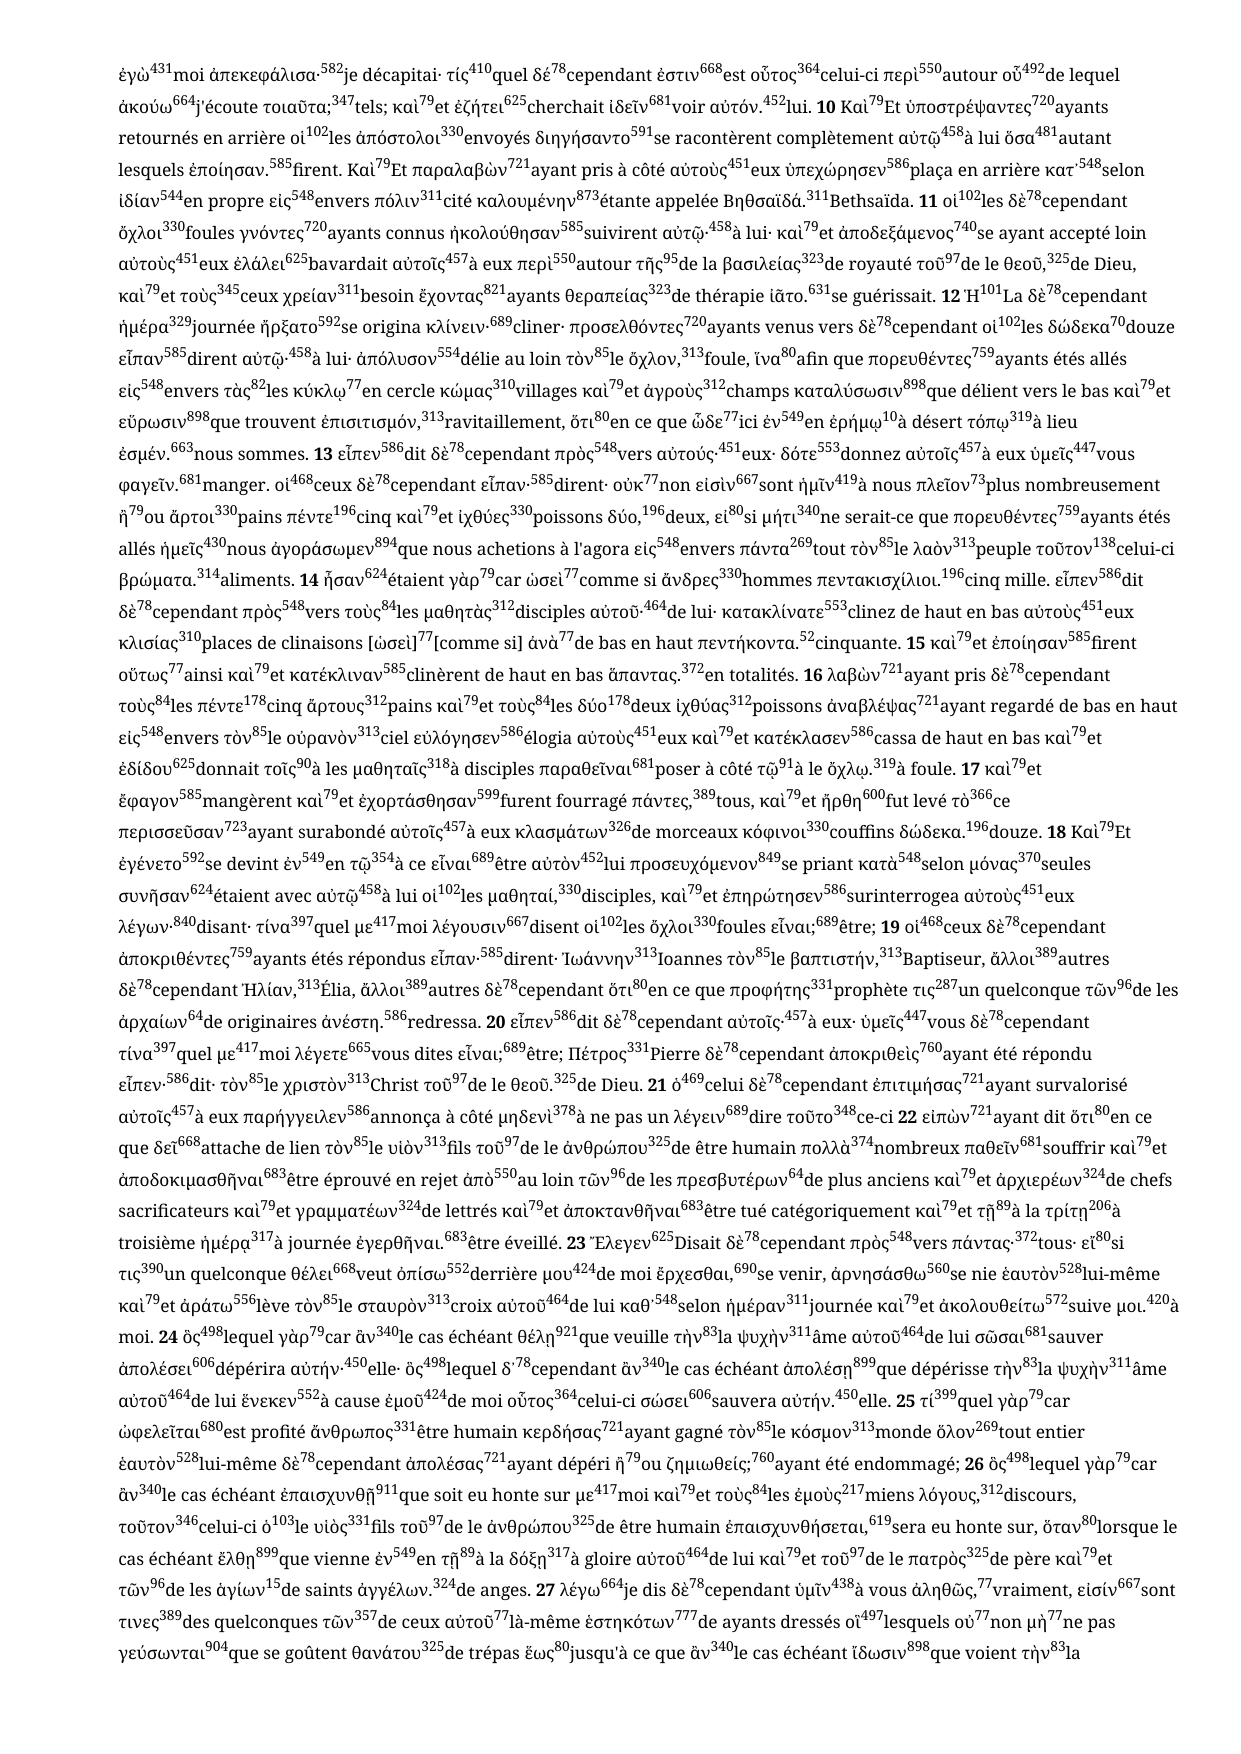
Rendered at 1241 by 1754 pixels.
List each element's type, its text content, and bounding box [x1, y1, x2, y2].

text 1 Συγκαλεσάμενος740Se ayant appelé ensemble δὲ78cependant τοὺς84les δώδεκα52douze ἔδωκεν586donna αὐτοῖς457à eux δύναμιν311puissance καὶ79et ἐξουσίαν311autorité ἐπὶ548sur πάντα270tous τὰ86les δαιμόνια314démons καὶ79et νόσους310maladies θεραπεύειν689soigner 2 καὶ79et ἀπέστειλεν586envoya αὐτοὺς451eux κηρύσσειν689annoncer τὴν83la βασιλείαν311royauté τοῦ97de le θεοῦ325de Dieu καὶ79et ἰᾶσθαι690se guérir [τοὺς84[les ἀσθενεῖς],52infirmes], 3 καὶ79et εἶπεν586dit πρὸς548vers αὐτούς·451eux· μηδὲν375ne pas un αἴρετε569levez εἰς548envers τὴν83la ὁδόν,311chemin, μήτε79et ni ῥάβδον311bâton μήτε79et ni πήραν311besace μήτε79et ni ἄρτον313pain μήτε79et ni ἀργύριον315objet d'argent μήτε79et ni [ἀνὰ]548[de bas en haut] δύο178deux χιτῶνας312chitons ἔχειν.689avoir. 4 καὶ79et εἰς548envers ἣν478laquelle ἂν340le cas échéant οἰκίαν311maison d'habitation εἰσέλθητε,896que vous veniez à l'intérieur, ἐκεῖ77là μένετε569restez καὶ79et ἐκεῖθεν77de là ἐξέρχεσθε.573que vous vous sortez. 5 καὶ79et ὅσοι497autant lesquels ἂν340le cas échéant μὴ77ne pas δέχωνται926que se acceptent ὑμᾶς,436vous, ἐξερχόμενοι866se sortants ἀπὸ550au loin τῆς95de la πόλεως323de cité ἐκείνης148de celle-là τὸν85le κονιορτὸν313poussière ἀπὸ550au loin τῶν96de les ποδῶν324de pieds ὑμῶν441de vous ἀποτινάσσετε569secouez loin εἰς548envers μαρτύριον315témoignage ἐπ᾽548sur αὐτούς.451eux. 6 ἐξερχόμενοι866se sortants δὲ78cependant διήρχοντο630se passaient à travers κατὰ548selon τὰς82les κώμας310villages εὐαγγελιζόμενοι866se évangélisants καὶ79et θεραπεύοντες839soignants πανταχοῦ.77partout. 7 Ἤκουσεν586Écouta δὲ78cependant Ἡρῴδης331Hérode ὁ103le τετραάρχης331tétrarque τὰ347ces γινόμενα850se devenants πάντα270tous καὶ79et διηπόρει625hésitait complètement διὰ548par le fait de τὸ348ce λέγεσθαι692être dit ὑπό550sous τινων383de des quelconques ὅτι80en ce que Ἰωάννης331Ioannes ἠγέρθη600fut éveillé ἐκ550hors νεκρῶν,64de morts, 8 ὑπό550sous τινων383de des quelconques δὲ78cependant ὅτι80en ce que Ἠλίας331Élia ἐφάνη,600fut apparu en lumière, ἄλλων383de autres δὲ78cependant ὅτι80en ce que προφήτης331prophète τις287un quelconque τῶν96de les ἀρχαίων64de originaires ἀνέστη.586redressa. 9 εἶπεν586dit δὲ78cependant ὁ103le Ἡρῴδης·331Hérode· Ἰωάννην313Ioannes ἐγὼ431moi ἀπεκεφάλισα·582je décapitai· τίς410quel δέ78cependant ἐστιν668est οὗτος364celui-ci περὶ550autour οὗ492de lequel ἀκούω664j'écoute τοιαῦτα;347tels; καὶ79et ἐζήτει625cherchait ἰδεῖν681voir αὐτόν.452lui. 10 Καὶ79Et ὑποστρέψαντες720ayants retournés en arrière οἱ102les ἀπόστολοι330envoyés διηγήσαντο591se racontèrent complètement αὐτῷ458à lui ὅσα481autant lesquels ἐποίησαν.585firent. Καὶ79Et παραλαβὼν721ayant pris à côté αὐτοὺς451eux ὑπεχώρησεν586plaça en arrière κατ᾽548selon ἰδίαν544en propre εἰς548envers πόλιν311cité καλουμένην873étante appelée Βηθσαϊδά.311Bethsaïda. 11 οἱ102les δὲ78cependant ὄχλοι330foules γνόντες720ayants connus ἠκολούθησαν585suivirent αὐτῷ·458à lui· καὶ79et ἀποδεξάμενος740se ayant accepté loin αὐτοὺς451eux ἐλάλει625bavardait αὐτοῖς457à eux περὶ550autour τῆς95de la βασιλείας323de royauté τοῦ97de le θεοῦ,325de Dieu, καὶ79et τοὺς345ceux χρείαν311besoin ἔχοντας821ayants θεραπείας323de thérapie ἰᾶτο.631se guérissait. 12 Ἡ101La δὲ78cependant ἡμέρα329journée ἤρξατο592se origina κλίνειν·689cliner· προσελθόντες720ayants venus vers δὲ78cependant οἱ102les δώδεκα70douze εἶπαν585dirent αὐτῷ·458à lui· ἀπόλυσον554délie au loin τὸν85le ὄχλον,313foule, ἵνα80afin que πορευθέντες759ayants étés allés εἰς548envers τὰς82les κύκλῳ77en cercle κώμας310villages καὶ79et ἀγροὺς312champs καταλύσωσιν898que délient vers le bas καὶ79et εὕρωσιν898que trouvent ἐπισιτισμόν,313ravitaillement, ὅτι80en ce que ὧδε77ici ἐν549en ἐρήμῳ10à désert τόπῳ319à lieu ἐσμέν.663nous sommes. 13 εἶπεν586dit δὲ78cependant πρὸς548vers αὐτούς·451eux· δότε553donnez αὐτοῖς457à eux ὑμεῖς447vous φαγεῖν.681manger. οἱ468ceux δὲ78cependant εἶπαν·585dirent· οὐκ77non εἰσὶν667sont ἡμῖν419à nous πλεῖον73plus nombreusement ἢ79ou ἄρτοι330pains πέντε196cinq καὶ79et ἰχθύες330poissons δύο,196deux, εἰ80si μήτι340ne serait-ce que πορευθέντες759ayants étés allés ἡμεῖς430nous ἀγοράσωμεν894que nous achetions à l'agora εἰς548envers πάντα269tout τὸν85le λαὸν313peuple τοῦτον138celui-ci βρώματα.314aliments. 14 ἦσαν624étaient γὰρ79car ὡσεὶ77comme si ἄνδρες330hommes πεντακισχίλιοι.196cinq mille. εἶπεν586dit δὲ78cependant πρὸς548vers τοὺς84les μαθητὰς312disciples αὐτοῦ·464de lui· κατακλίνατε553clinez de haut en bas αὐτοὺς451eux κλισίας310places de clinaisons [ὡσεὶ]77[comme si] ἀνὰ77de bas en haut πεντήκοντα.52cinquante. 15 καὶ79et ἐποίησαν585firent οὕτως77ainsi καὶ79et κατέκλιναν585clinèrent de haut en bas ἅπαντας.372en totalités. 16 λαβὼν721ayant pris δὲ78cependant τοὺς84les πέντε178cinq ἄρτους312pains καὶ79et τοὺς84les δύο178deux ἰχθύας312poissons ἀναβλέψας721ayant regardé de bas en haut εἰς548envers τὸν85le οὐρανὸν313ciel εὐλόγησεν586élogia αὐτοὺς451eux καὶ79et κατέκλασεν586cassa de haut en bas καὶ79et ἐδίδου625donnait τοῖς90à les μαθηταῖς318à disciples παραθεῖναι681poser à côté τῷ91à le ὄχλῳ.319à foule. 17 καὶ79et ἔφαγον585mangèrent καὶ79et ἐχορτάσθησαν599furent fourragé πάντες,389tous, καὶ79et ἤρθη600fut levé τὸ366ce περισσεῦσαν723ayant surabondé αὐτοῖς457à eux κλασμάτων326de morceaux κόφινοι330couffins δώδεκα.196douze. 18 Καὶ79Et ἐγένετο592se devint ἐν549en τῷ354à ce εἶναι689être αὐτὸν452lui προσευχόμενον849se priant κατὰ548selon μόνας370seules συνῆσαν624étaient avec αὐτῷ458à lui οἱ102les μαθηταί,330disciples, καὶ79et ἐπηρώτησεν586surinterrogea αὐτοὺς451eux λέγων·840disant· τίνα397quel με417moi λέγουσιν667disent οἱ102les ὄχλοι330foules εἶναι;689être; 19 οἱ468ceux δὲ78cependant ἀποκριθέντες759ayants étés répondus εἶπαν·585dirent· Ἰωάννην313Ioannes τὸν85le βαπτιστήν,313Baptiseur, ἄλλοι389autres δὲ78cependant Ἠλίαν,313Élia, ἄλλοι389autres δὲ78cependant ὅτι80en ce que προφήτης331prophète τις287un quelconque τῶν96de les ἀρχαίων64de originaires ἀνέστη.586redressa. 20 εἶπεν586dit δὲ78cependant αὐτοῖς·457à eux· ὑμεῖς447vous δὲ78cependant τίνα397quel με417moi λέγετε665vous dites εἶναι;689être; Πέτρος331Pierre δὲ78cependant ἀποκριθεὶς760ayant été répondu εἶπεν·586dit· τὸν85le χριστὸν313Christ τοῦ97de le θεοῦ.325de Dieu. 21 ὁ469celui δὲ78cependant ἐπιτιμήσας721ayant survalorisé αὐτοῖς457à eux παρήγγειλεν586annonça à côté μηδενὶ378à ne pas un λέγειν689dire τοῦτο348ce-ci 22 εἰπὼν721ayant dit ὅτι80en ce que δεῖ668attache de lien τὸν85le υἱὸν313fils τοῦ97de le ἀνθρώπου325de être humain πολλὰ374nombreux παθεῖν681souffrir καὶ79et ἀποδοκιμασθῆναι683être éprouvé en rejet ἀπὸ550au loin τῶν96de les πρεσβυτέρων64de plus anciens καὶ79et ἀρχιερέων324de chefs sacrificateurs καὶ79et γραμματέων324de lettrés καὶ79et ἀποκτανθῆναι683être tué catégoriquement καὶ79et τῇ89à la τρίτῃ206à troisième ἡμέρᾳ317à journée ἐγερθῆναι.683être éveillé. 23 Ἔλεγεν625Disait δὲ78cependant πρὸς548vers πάντας·372tous· εἴ80si τις390un quelconque θέλει668veut ὀπίσω552derrière μου424de moi ἔρχεσθαι,690se venir, ἀρνησάσθω560se nie ἑαυτὸν528lui-même καὶ79et ἀράτω556lève τὸν85le σταυρὸν313croix αὐτοῦ464de lui καθ᾽548selon ἡμέραν311journée καὶ79et ἀκολουθείτω572suive μοι.420à moi. 24 ὃς498lequel γὰρ79car ἂν340le cas échéant θέλῃ921que veuille τὴν83la ψυχὴν311âme αὐτοῦ464de lui σῶσαι681sauver ἀπολέσει606dépérira αὐτήν·450elle· ὃς498lequel δ᾽78cependant ἂν340le cas échéant ἀπολέσῃ899que dépérisse τὴν83la ψυχὴν311âme αὐτοῦ464de lui ἕνεκεν552à cause ἐμοῦ424de moi οὗτος364celui-ci σώσει606sauvera αὐτήν.450elle. 25 τί399quel γὰρ79car ὠφελεῖται680est profité ἄνθρωπος331être humain κερδήσας721ayant gagné τὸν85le κόσμον313monde ὅλον269tout entier ἑαυτὸν528lui-même δὲ78cependant ἀπολέσας721ayant dépéri ἢ79ou ζημιωθείς;760ayant été endommagé; 26 ὃς498lequel γὰρ79car ἂν340le cas échéant ἐπαισχυνθῇ911que soit eu honte sur με417moi καὶ79et τοὺς84les ἐμοὺς217miens λόγους,312discours, τοῦτον346celui-ci ὁ103le υἱὸς331fils τοῦ97de le ἀνθρώπου325de être humain ἐπαισχυνθήσεται,619sera eu honte sur, ὅταν80lorsque le cas échéant ἔλθῃ899que vienne ἐν549en τῇ89à la δόξῃ317à gloire αὐτοῦ464de lui καὶ79et τοῦ97de le πατρὸς325de père καὶ79et τῶν96de les ἁγίων15de saints ἀγγέλων.324de anges. 27 λέγω664je dis δὲ78cependant ὑμῖν438à vous ἀληθῶς,77vraiment, εἰσίν667sont τινες389des quelconques τῶν357de ceux αὐτοῦ77là-même ἑστηκότων777de ayants dressés οἳ497lesquels οὐ77non μὴ77ne pas γεύσωνται904que se goûtent θανάτου325de trépas ἕως80jusqu'à ce que ἂν340le cas échéant ἴδωσιν898que voient τὴν83la βασιλείαν311royauté τοῦ97de le θεοῦ.325de Dieu. 28 Ἐγένετο592Se devint δὲ78cependant μετὰ548après τοὺς84les λόγους312discours τούτους137ceux-ci ὡσεὶ77comme si ἡμέραι328journées ὀκτὼ194huit [καὶ]79[et] παραλαβὼν721ayant pris à côté Πέτρον313Pierre καὶ79et Ἰωάννην313Ioannes καὶ79et Ἰάκωβον313Iakobos ἀνέβη586monta εἰς548envers τὸ87le ὄρος315montagne προσεύξασθαι.682se prier. 29 καὶ79et ἐγένετο592se devint ἐν549en τῷ354à ce προσεύχεσθαι690se prier αὐτὸν452lui τὸ105le εἶδος333aspect τοῦ99de le προσώπου327de face αὐτοῦ464de lui ἕτερον392autre-différent καὶ79et ὁ103le ἱματισμὸς331habillement d'himation αὐτοῦ464de lui λευκὸς47blanc ἐξαστράπτων.840éclairant dehors. 30 καὶ79et ἰδοὺ306voici ἄνδρες330hommes δύο196deux συνελάλουν624bavardaient ensemble αὐτῷ,458à lui, οἵτινες497lesquels des quelconques ἦσαν624étaient Μωϋσῆς331Môusês καὶ79et Ἠλίας,331Élia, 31 οἳ497lesquels ὀφθέντες759ayants étés vus ἐν549en δόξῃ317à gloire ἔλεγον624disaient τὴν83la ἔξοδον311exode αὐτοῦ,464de lui, ἣν478laquelle ἤμελλεν625imminait πληροῦν689faire plénitude ἐν549en Ἰερουσαλήμ.317à Ierousalem. 32 ὁ103le δὲ78cependant Πέτρος331Pierre καὶ79et οἱ363ceux σὺν549avec αὐτῷ458à lui ἦσαν624étaient βεβαρημένοι812ayants étés alourdis ὕπνῳ·319à sommeil· διαγρηγορήσαντες720ayants veillés à travers δὲ78cependant εἶδον585virent τὴν83la δόξαν311gloire αὐτοῦ464de lui καὶ79et τοὺς84les δύο178deux ἄνδρας312hommes τοὺς345ceux συνεστῶτας769ayants dressés avec αὐτῷ.458à lui. 33 καὶ79et ἐγένετο592se devint ἐν549en τῷ354à ce διαχωρίζεσθαι692être séparé entièrement αὐτοὺς451eux ἀπ᾽550au loin αὐτοῦ464de lui εἶπεν586dit ὁ103le Πέτρος331Pierre πρὸς548vers τὸν85le Ἰησοῦν·313Iésous· ἐπιστάτα,337Supérieur, καλόν49beau ἐστιν668est ἡμᾶς416nous ὧδε77ici εἶναι,689être, καὶ79et ποιήσωμεν894que nous fassions σκηνὰς310tentes τρεῖς,176trois, μίαν51une σοὶ439à toi καὶ79et μίαν51une Μωϋσεῖ319à Môusês καὶ79et μίαν51une Ἠλίᾳ,319à Élia, μὴ77ne pas εἰδὼς783ayant su ὃ482lequel λέγει.668dit. 34 ταῦτα347ces-ci δὲ78cependant αὐτοῦ464de lui λέγοντος834de disant ἐγένετο592se devint νεφέλη329nuée καὶ79et ἐπεσκίαζεν625ombrait sur αὐτούς·451eux· ἐφοβήθησαν599furent effrayé δὲ78cependant ἐν549en τῷ354à ce εἰσελθεῖν681venir à l'intérieur αὐτοὺς451eux εἰς548envers τὴν83la νεφέλην.311nuée. 35 καὶ79et φωνὴ329voix ἐγένετο592se devint ἐκ550hors τῆς95de la νεφέλης323de nuée λέγουσα·838disante· οὗτός364celui-ci ἐστιν668est ὁ103le υἱός331fils μου424de moi ὁ364celui ἐκλελεγμένος,813ayant été élu, αὐτοῦ464de lui ἀκούετε.569écoutez. 36 καὶ79et ἐν549en τῷ354à ce γενέσθαι682se devenir τὴν83la φωνὴν311voix εὑρέθη600fut trouvé Ἰησοῦς331Iésous μόνος.132seul. καὶ79et αὐτοὶ468eux ἐσίγησαν585gardèrent le silence καὶ79et οὐδενὶ378à aucun ἀπήγγειλαν585rapportèrent annonce ἐν549en ἐκείναις141à celles-là ταῖς88à les ἡμέραις316à journées οὐδὲν375aucun ὧν493de lesquels ἑώρακαν.641ont vu. 37 Ἐγένετο592Se devint δὲ78cependant τῇ89à la ἑξῆς77suivant ἡμέρᾳ317à journée κατελθόντων715de ayants venus de haut en bas αὐτῶν463de eux ἀπὸ550au loin τοῦ99de le ὄρους327de montagne συνήντησεν586rencontra avec αὐτῷ458à lui ὄχλος331foule πολύς.287nombreux. 38 καὶ79et ἰδοὺ306voici ἀνὴρ331homme ἀπὸ550au loin τοῦ97de le ὄχλου325de foule ἐβόησεν586beugla λέγων·840disant· διδάσκαλε,337enseignant, δέομαί670je m'attache de lien σου442de toi ἐπιβλέψαι681regarder sur ἐπὶ548sur τὸν85le υἱόν313fils μου,424de moi, ὅτι80en ce que μονογενής47monogène μοί420à moi ἐστιν,668est, 39 καὶ79et ἰδοὺ306voici πνεῦμα333souffle λαμβάνει668prend αὐτὸν452lui καὶ79et ἐξαίφνης77soudainement κράζει668croasse καὶ79et σπαράσσει668convulse αὐτὸν452lui μετὰ550avec ἀφροῦ325de écume καὶ79et μόγις77laborieusement ἀποχωρεῖ668déplace loin ἀπ᾽550au loin αὐτοῦ464de lui συντρῖβον842broyant ensemble αὐτόν·452lui· 40 καὶ79et ἐδεήθην596je fus attaché de lien τῶν96de les μαθητῶν324de disciples σου442de toi ἵνα80afin que ἐκβάλωσιν898que éjectent αὐτό,454lui, καὶ79et οὐκ77non ἠδυνήθησαν.599furent pu. 41 ἀποκριθεὶς760ayant été répondu δὲ78cependant ὁ103le Ἰησοῦς331Iésous εἶπεν·586dit· ὦ340O γενεὰ335génération ἄπιστος25incroyante καὶ79et διεστραμμένη,816ayante étée tournée de travers, ἕως80jusqu'à ce que πότε77quand ἔσομαι608je me serai πρὸς548vers ὑμᾶς436vous καὶ79et ἀνέξομαι608je m'assumerai ὑμῶν;441de vous; προσάγαγε554amène ὧδε77ici τὸν85le υἱόν313fils σου.442de toi. 42 ἔτι77encore δὲ78cependant προσερχομένου861de se venant vers αὐτοῦ464de lui ἔρρηξεν586fracassa αὐτὸν452lui τὸ105le δαιμόνιον333démon καὶ79et συνεσπάραξεν·586convulsa ensemble· ἐπετίμησεν586survalorisa δὲ78cependant ὁ103le Ἰησοῦς331Iésous τῷ93à le πνεύματι321à souffle τῷ93à le ἀκαθάρτῳ12à impur καὶ79et ἰάσατο592se guérit τὸν85le παῖδα313jeune servant καὶ79et ἀπέδωκεν586redonna αὐτὸν452lui τῷ91à le πατρὶ319à père αὐτοῦ.464de lui. 43 ἐξεπλήσσοντο635étaient heurté à l'excès δὲ78cependant πάντες389tous ἐπὶ549sur τῇ89à la μεγαλειότητι317à magnificence τοῦ97de le θεοῦ.325de Dieu. Πάντων383de Tous δὲ78cependant θαυμαζόντων833de étonnants ἐπὶ549sur πᾶσιν379à tous οἷς487à lesquels ἐποίει625faisait εἶπεν586dit πρὸς548vers τοὺς84les μαθητὰς312disciples αὐτοῦ·464de lui· 44 θέσθε557que vous vous posez ὑμεῖς447vous εἰς548envers τὰ86les ὦτα314oreilles ὑμῶν441de vous τοὺς84les λόγους312discours τούτους·137ceux-ci· ὁ103le γὰρ79car υἱὸς331fils τοῦ97de le ἀνθρώπου325de être humain μέλλει668immine παραδίδοσθαι692être transmis εἰς548envers χεῖρας310mains ἀνθρώπων.324de êtres humains. 45 οἱ468ceux δὲ78cependant ἠγνόουν624méconnaissaient τὸ87le ῥῆμα315oral τοῦτο140ce-ci καὶ79et ἦν625était παρακεκαλυμμένον815ayant été couvert à côté ἀπ᾽550au loin αὐτῶν463de eux ἵνα80afin que μὴ77ne pas αἴσθωνται904que se perçoivent αὐτό,454lui, καὶ79et ἐφοβοῦντο630se effrayaient ἐρωτῆσαι681interroger αὐτὸν452lui περὶ550autour τοῦ99de le ῥήματος327de oral τούτου.152de ce-ci. 46 Εἰσῆλθεν586Vint à l'intérieur δὲ78cependant διαλογισμὸς331calcul au-travers ἐν549en αὐτοῖς,457à eux, τὸ366ce τίς410quel ἂν340le cas échéant εἴη700que soit μείζων47plus grand αὐτῶν.463de eux. 47 ὁ103le δὲ78cependant Ἰησοῦς331Iésous εἰδὼς783ayant su τὸν85le διαλογισμὸν313calcul au-travers τῆς95de la καρδίας323de coeur αὐτῶν,463de eux, ἐπιλαβόμενος740se ayant emparé παιδίον315petit enfant ἔστησεν586dressa αὐτὸ454lui παρ᾽549à côté ἑαυτῷ533à lui-même 48 καὶ79et εἶπεν586dit αὐτοῖς·457à eux· ὃς498lequel ἐὰν340si le cas échéant δέξηται905que se accepte τοῦτο140ce-ci τὸ87le παιδίον315petit enfant ἐπὶ549sur τῷ93à le ὀνόματί321à nom μου,424de moi, ἐμὲ417moi δέχεται·674se accepte· καὶ79et ὃς498lequel ἂν340le cas échéant ἐμὲ417moi δέξηται,905que se accepte, δέχεται674se accepte τὸν346celui ἀποστείλαντά707ayant envoyé με·417moi· ὁ103le γὰρ79car μικρότερος47plus petit ἐν549en πᾶσιν377à tous ὑμῖν438à vous ὑπάρχων840subsistant οὗτός364celui-ci ἐστιν668est μέγας.47grand. 49 Ἀποκριθεὶς760Ayant été répondu δὲ78cependant Ἰωάννης331Ioannes εἶπεν·586dit· ἐπιστάτα,337Supérieur, εἴδομέν581nous vîmes τινα373un quelconque ἐν549en τῷ93à le ὀνόματί321à nom σου442de toi ἐκβάλλοντα822éjectant δαιμόνια314démons καὶ79et ἐκωλύομεν620nous empêchions αὐτόν,452lui, ὅτι80en ce que οὐκ77non ἀκολουθεῖ668suit μεθ᾽550avec ἡμῶν.423de nous. 50 εἶπεν586dit δὲ78cependant πρὸς548vers αὐτὸν452lui ὁ103le Ἰησοῦς·331Iésous· μὴ77ne pas κωλύετε·569empêchez· ὃς498lequel γὰρ79car οὐκ77non ἔστιν668est καθ᾽550contre ὑμῶν,441de vous, ὑπὲρ550au-dessus ὑμῶν441de vous ἐστιν.668est. 51 Ἐγένετο592Se devint δὲ78cependant ἐν549en τῷ354à ce συμπληροῦσθαι692être fait plénitude ensemble τὰς82les ἡμέρας310journées τῆς95de la ἀναλήμψεως323de prise de bas en haut αὐτοῦ464de lui καὶ79et αὐτὸς469lui τὸ247le πρόσωπον315face ἐστήρισεν586fixa τοῦ360de ce πορεύεσθαι690se aller εἰς548envers Ἰερουσαλήμ.311Ierousalem. 52 Καὶ79Et ἀπέστειλεν586envoya ἀγγέλους312anges πρὸ550d'avant προσώπου327de face αὐτοῦ.464de lui. καὶ79et πορευθέντες759ayants étés allés εἰσῆλθον585vinrent à l'intérieur εἰς548envers κώμην311village Σαμαριτῶν324de Samaritains ὡς80comme ἑτοιμάσαι681préparer αὐτῷ·458à lui· 53 καὶ79et οὐκ77non ἐδέξαντο591se acceptèrent αὐτόν,452lui, ὅτι80en ce que τὸ105le πρόσωπον333face αὐτοῦ464de lui ἦν625était πορευόμενον869se allant εἰς548envers Ἰερουσαλήμ.311Ierousalem. 54 ἰδόντες720ayants vus δὲ78cependant οἱ102les μαθηταὶ330disciples Ἰάκωβος331Iakobos καὶ79et Ἰωάννης331Ioannes εἶπαν·585dirent· κύριε,337Maître, θέλεις666tu veux εἴπωμεν894que nous disions πῦρ315feu καταβῆναι681descendre ἀπὸ550au loin τοῦ97de le οὐρανοῦ325de ciel καὶ79et ἀναλῶσαι681consumer αὐτούς;451eux; 55 στραφεὶς760ayant été tourné δὲ78cependant ἐπετίμησεν586survalorisa αὐτοῖς.457à eux. 56 καὶ79et ἐπορεύθησαν599furent allé εἰς548envers ἑτέραν113autre-différente κώμην.311village. 57 Καὶ79Et πορευομένων860de se allants αὐτῶν463de eux ἐν549en τῇ89à la ὁδῷ317à chemin εἶπέν586dit τις390un quelconque πρὸς548vers αὐτόν·452lui· ἀκολουθήσω602je suivrai σοι439à toi ὅπου80là où ἐὰν340si le cas échéant ἀπέρχῃ.925que tu te éloignes. 58 καὶ79et εἶπεν586dit αὐτῷ458à lui ὁ103le Ἰησοῦς·331Iésous· αἱ100les ἀλώπεκες328renards φωλεοὺς312tanières ἔχουσιν667ont καὶ79et τὰ104les πετεινὰ332volatiles τοῦ97de le οὐρανοῦ325de ciel κατασκηνώσεις,310nids, ὁ103le δὲ78cependant υἱὸς331fils τοῦ97de le ἀνθρώπου325de être humain οὐκ77non ἔχει668a ποῦ77où? τὴν243la κεφαλὴν311tête κλίνῃ.921que cline. 59 Εἶπεν586Dit δὲ78cependant πρὸς548vers ἕτερον·373autre-différent· ἀκολούθει570suis μοι.420à moi. ὁ469celui δὲ78cependant εἶπεν·586dit· [κύριε,]337[Maître,] ἐπίτρεψόν554permets μοι420à moi ἀπελθόντι713à ayant éloigné πρῶτον77premièrement θάψαι681ensevelir τὸν85le πατέρα313père μου.424de moi. 60 εἶπεν586dit δὲ78cependant αὐτῷ·458à lui· ἄφες554abandonne τοὺς84les νεκροὺς52morts θάψαι681ensevelir τοὺς84les ἑαυτῶν536de eux-mêmes νεκρούς,52morts, σὺ448toi δὲ78cependant ἀπελθὼν721ayant éloigné διάγγελλε570annonce à travers τὴν83la βασιλείαν311royauté τοῦ97de le θεοῦ.325de Dieu. 61 Εἶπεν586Dit δὲ78cependant καὶ77aussi ἕτερος·390autre-différent· ἀκολουθήσω602je suivrai σοι,439à toi, κύριε·337Maître· πρῶτον77premièrement δὲ78cependant ἐπίτρεψόν554permets μοι420à moi ἀποτάξασθαι682se éloigner en ordonnance τοῖς351à ceux εἰς548envers τὸν85le οἶκόν313maison μου.424de moi. 62 εἶπεν586dit δὲ78cependant [πρὸς548[vers αὐτὸν]452lui] ὁ103le Ἰησοῦς·331Iésous· οὐδεὶς390aucun ἐπιβαλὼν721ayant surjeté τὴν83la χεῖρα311main αὐτοῦ464de lui ἐπ᾽548sur ἄροτρον315araire καὶ79et βλέπων840regardant εἰς548envers τὰ347ces ὀπίσω77derrière εὔθετός47bien placé ἐστιν668est τῇ89à la βασιλείᾳ317à royauté τοῦ97de le θεοῦ.325de Dieu. [118, 59, 1181, 1665]
